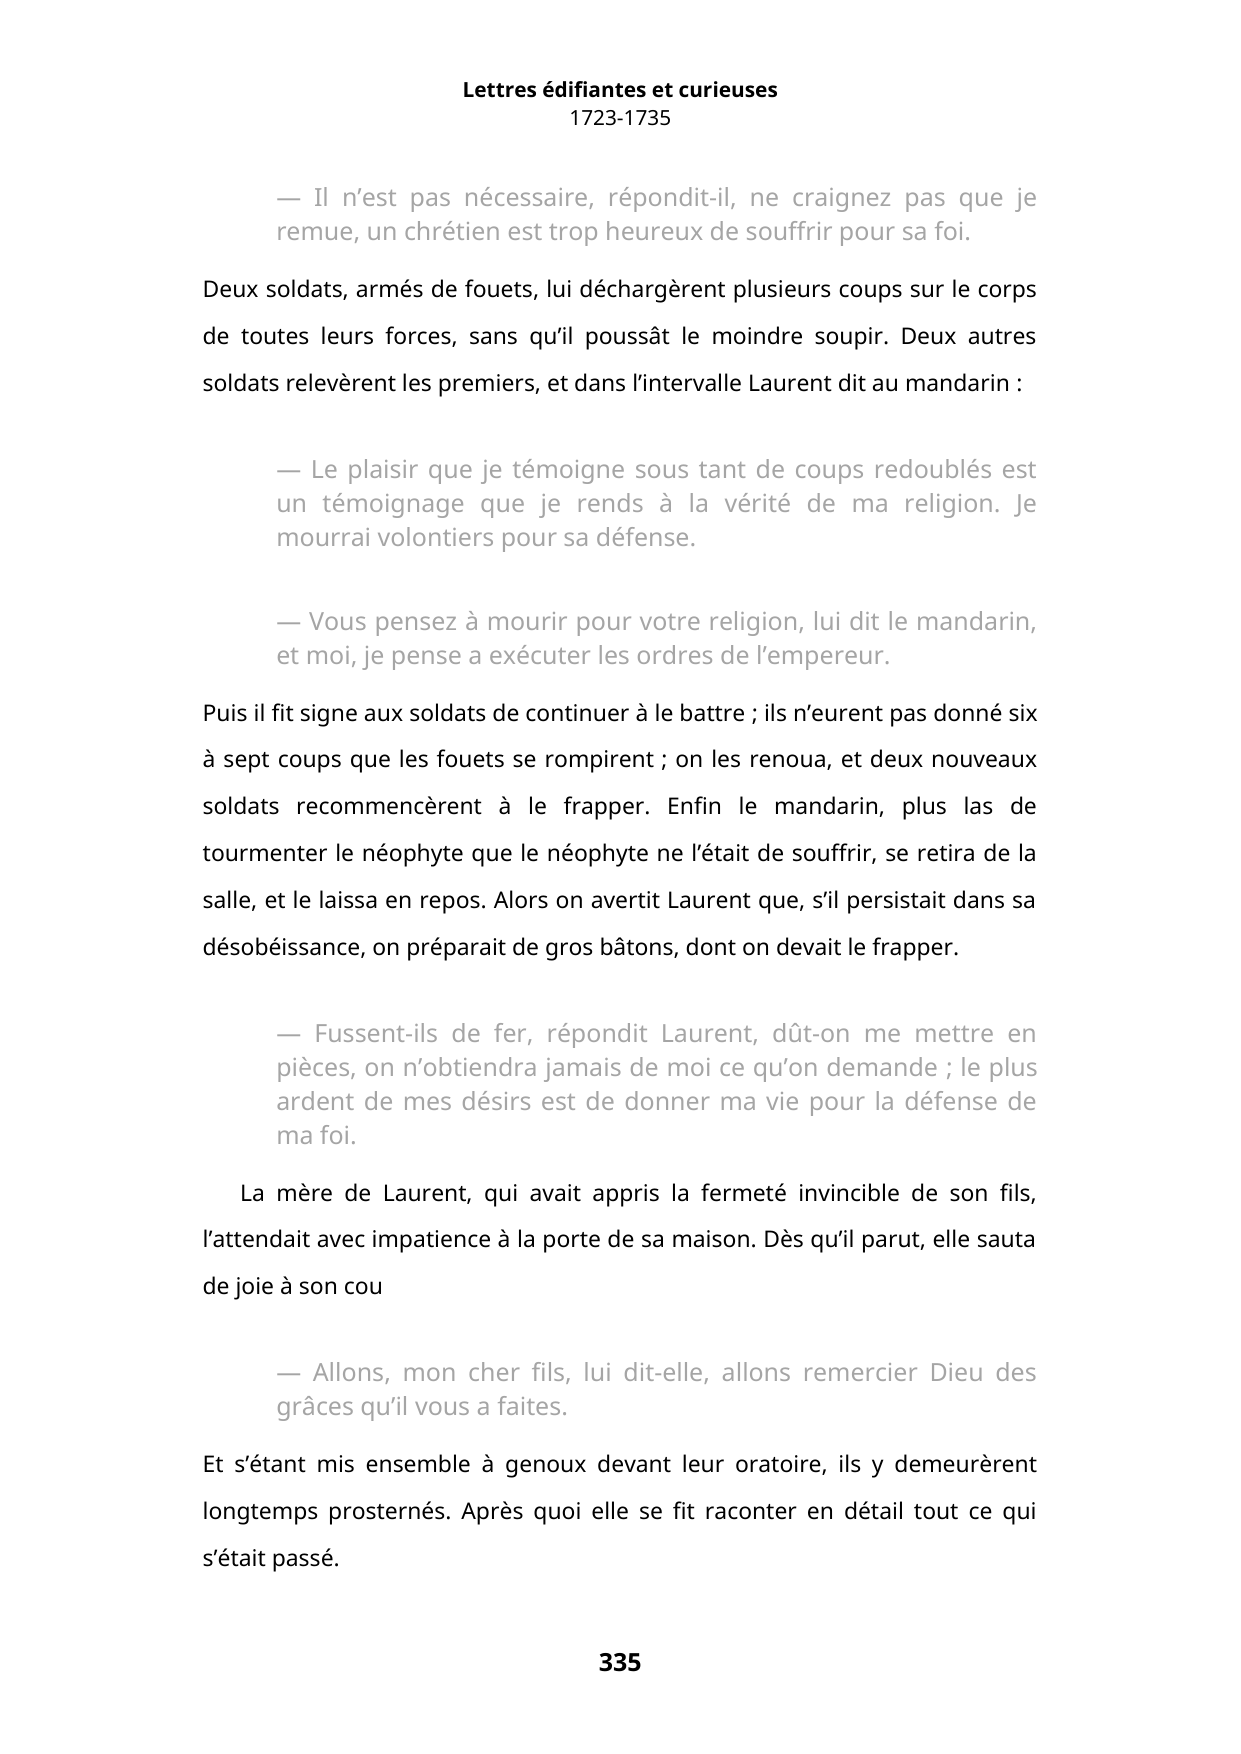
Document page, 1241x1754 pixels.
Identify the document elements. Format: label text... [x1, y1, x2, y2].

text — Il n’est pas nécessaire, répondit-il, ne craignez pas que je remue, un chrétien est trop heureux de souffrir pour sa foi. [276, 180, 1038, 248]
text Et s’étant mis ensemble à genoux devant leur oratoire, ils y demeurèrent longtemps prosternés. Après quoi elle se fit raconter en détail tout ce qui s’était passé. [202, 1448, 1038, 1573]
text Puis il fit signe aux soldats de continuer à le battre ; ils n’eurent pas donné six à sept coups que les fouets se rompirent ; on les renoua, et deux nouveaux soldats recommencèrent à le frapper. Enfin le mandarin, plus las de tourmenter le néophyte que le néophyte ne l’était de souffrir, se retira de la salle, et le laissa en repos. Alors on avertit Laurent que, s’il persistait dans sa désobéissance, on préparait de gros bâtons, dont on devait le frapper. [202, 697, 1038, 962]
text — Le plaisir que je témoigne sous tant de coups redoublés est un témoignage que je rends à la vérité de ma religion. Je mourrai volontiers pour sa défense. [276, 451, 1038, 553]
text — Fussent-ils de fer, répondit Laurent, dût-on me mettre en pièces, on n’obtiendra jamais de moi ce qu’on demande ; le plus ardent de mes désirs est de donner ma vie pour la défense de ma foi. [276, 1015, 1038, 1152]
text La mère de Laurent, qui avait appris la fermeté invincible de son fils, l’attendait avec impatience à la porte de sa maison. Dès qu’il parut, elle sauta de joie à son cou [202, 1177, 1038, 1302]
text — Allons, mon cher fils, lui dit-elle, allons remercier Dieu des grâces qu’il vous a faites. [276, 1355, 1038, 1423]
text Deux soldats, armés de fouets, lui déchargèrent plusieurs coups sur le corps de toutes leurs forces, sans qu’il poussât le moindre soupir. Deux autres soldats relevèrent les premiers, et dans l’intervalle Laurent dit au mandarin : [202, 273, 1038, 398]
text — Vous pensez à mourir pour votre religion, lui dit le mandarin, et moi, je pense a exécuter les ordres de l’empereur. [276, 603, 1038, 672]
